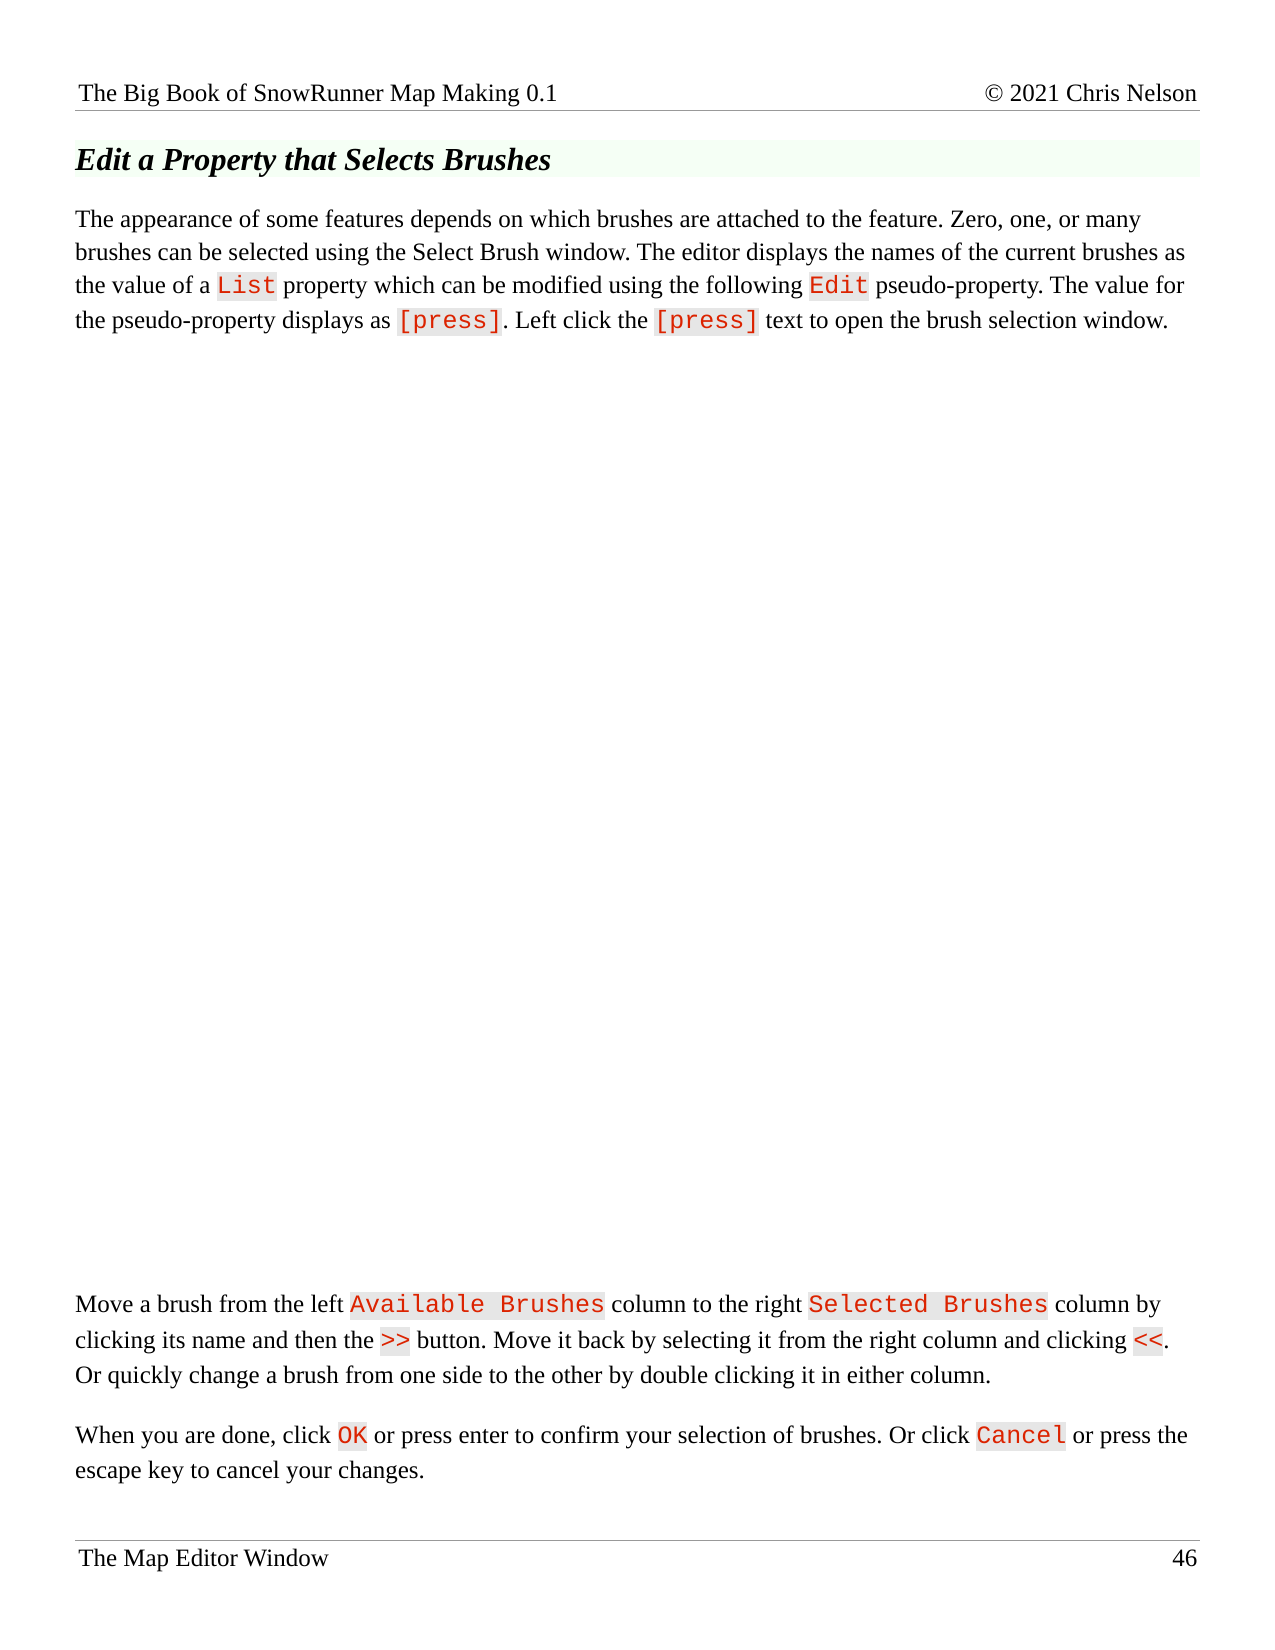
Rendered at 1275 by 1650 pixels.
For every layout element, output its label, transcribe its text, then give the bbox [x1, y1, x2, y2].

text The appearance of some features depends on which brushes are attached to the feature. Zero, one, or many brushes can be selected using the Select Brush window. The editor displays the names of the current brushes as the value of a List property which can be modified using the following Edit pseudo-property. The value for the pseudo-property displays as [press]. Left click the [press] text to open the brush selection window. [75, 204, 1200, 336]
text Move a brush from the left Available Brushes column to the right Selected Brushes column by clicking its name and then the >> button. Move it back by selecting it from the right column and clicking <<. Or quickly change a brush from one side to the other by double clicking it in either column. [75, 1289, 1200, 1388]
subtitle Edit a Property that Selects Brushes [75, 140, 1200, 177]
text When you are done, click OK or press enter to confirm your selection of brushes. Or click Cancel or press the escape key to cancel your changes. [75, 1420, 1200, 1484]
